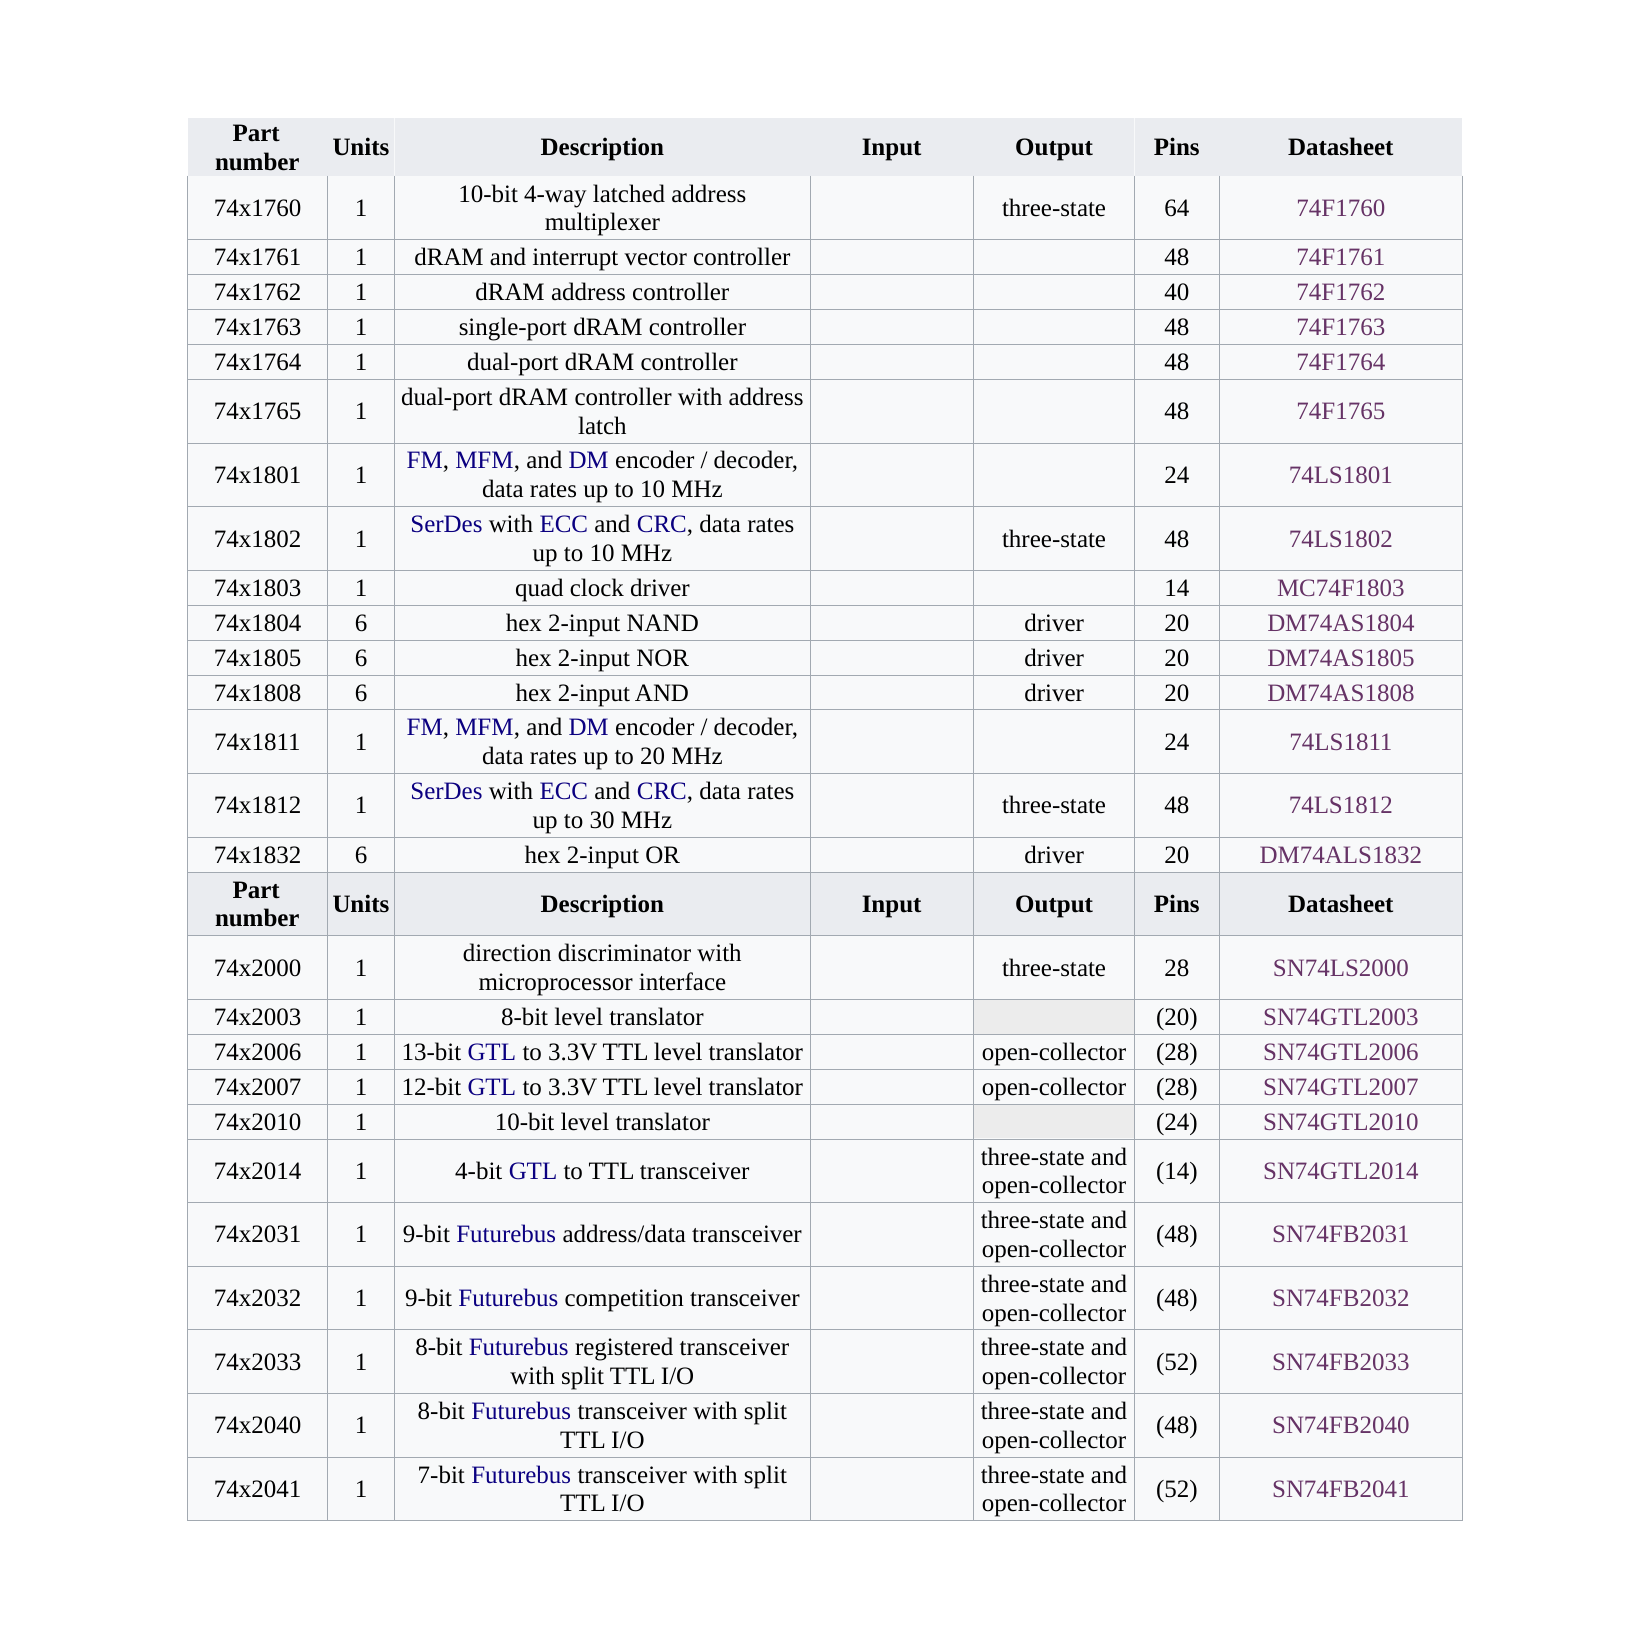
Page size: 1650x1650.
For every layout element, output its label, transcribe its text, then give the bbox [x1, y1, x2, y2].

table_cell [974, 710, 1134, 773]
table_cell three-state and open-collector [974, 1330, 1134, 1393]
table_cell dRAM address controller [395, 275, 810, 309]
table_cell 1 [328, 1394, 394, 1457]
table_cell 74x2031 [188, 1203, 327, 1266]
table_cell [811, 710, 973, 773]
table_header Units [327, 118, 394, 176]
table_cell 74x1765 [188, 380, 327, 442]
table_cell 1 [328, 1000, 394, 1034]
table_cell 74x2006 [188, 1035, 327, 1069]
table_cell (52) [1135, 1458, 1219, 1520]
table_cell [811, 1140, 973, 1202]
table_cell [811, 1458, 973, 1520]
table_cell 74x1804 [188, 606, 327, 639]
table_cell 8-bit Futurebus registered transceiver with split TTL I/O [395, 1330, 810, 1393]
table_cell Units [328, 873, 394, 935]
table_cell three-state and open-collector [974, 1140, 1134, 1202]
table_cell (20) [1135, 1000, 1219, 1034]
table_cell 1 [328, 1035, 394, 1069]
table_cell 74LS1812 [1220, 774, 1462, 837]
table_cell 74x1803 [188, 571, 327, 605]
table_cell three-state [974, 176, 1134, 239]
table_cell hex 2-input AND [395, 676, 810, 709]
table_cell [974, 571, 1134, 605]
table_cell SN74FB2032 [1220, 1267, 1462, 1329]
table_cell 74F1764 [1220, 345, 1462, 379]
table_cell [811, 1203, 973, 1266]
table_cell 48 [1135, 774, 1219, 837]
table_cell SN74GTL2003 [1220, 1000, 1462, 1034]
table_cell [974, 380, 1134, 442]
table_cell 48 [1135, 507, 1219, 570]
table_cell [811, 606, 973, 639]
table_cell hex 2-input NOR [395, 641, 810, 674]
table_cell three-state [974, 507, 1134, 570]
table_cell [974, 275, 1134, 309]
table_cell [811, 641, 973, 674]
table_cell 74x1802 [188, 507, 327, 570]
table_cell 74x2014 [188, 1140, 327, 1202]
table_cell 8-bit level translator [395, 1000, 810, 1034]
table_cell 74x2033 [188, 1330, 327, 1393]
table_header Pins [1135, 118, 1219, 176]
table_cell 4-bit GTL to TTL transceiver [395, 1140, 810, 1202]
table_cell 74x1811 [188, 710, 327, 773]
table_cell SN74FB2040 [1220, 1394, 1462, 1457]
table_cell 74x1805 [188, 641, 327, 674]
table_cell DM74AS1805 [1220, 641, 1462, 674]
table_cell dRAM and interrupt vector controller [395, 240, 810, 274]
table_cell [811, 1330, 973, 1393]
table_cell 74x1812 [188, 774, 327, 837]
table_cell [811, 1105, 973, 1138]
table_cell (48) [1135, 1267, 1219, 1329]
table_cell Datasheet [1220, 873, 1462, 935]
table_cell 1 [328, 507, 394, 570]
table_cell 1 [328, 1330, 394, 1393]
table_cell three-state [974, 936, 1134, 999]
table_cell [811, 1035, 973, 1069]
table_cell [811, 240, 973, 274]
table_cell 1 [328, 1140, 394, 1202]
table_cell 1 [328, 345, 394, 379]
table_cell [811, 275, 973, 309]
table_cell SN74FB2033 [1220, 1330, 1462, 1393]
table_cell [974, 444, 1134, 506]
table_cell 1 [328, 710, 394, 773]
table_cell three-state [974, 774, 1134, 837]
table_cell 1 [328, 444, 394, 506]
table_cell SN74GTL2010 [1220, 1105, 1462, 1138]
table_cell MC74F1803 [1220, 571, 1462, 605]
table_cell 48 [1135, 240, 1219, 274]
table_cell 12-bit GTL to 3.3V TTL level translator [395, 1070, 810, 1103]
table_cell 1 [328, 240, 394, 274]
table_cell Input [811, 873, 973, 935]
table_cell [811, 1000, 973, 1034]
table_cell 8-bit Futurebus transceiver with split TTL I/O [395, 1394, 810, 1457]
table_cell 1 [328, 1203, 394, 1266]
table_cell three-state and open-collector [974, 1203, 1134, 1266]
table_cell 6 [328, 838, 394, 872]
table_cell [811, 345, 973, 379]
table_cell 74F1762 [1220, 275, 1462, 309]
table_cell FM, MFM, and DM encoder / decoder, data rates up to 20 MHz [395, 710, 810, 773]
table_cell 28 [1135, 936, 1219, 999]
table_cell 74F1765 [1220, 380, 1462, 442]
table_cell 7-bit Futurebus transceiver with split TTL I/O [395, 1458, 810, 1520]
table_cell [811, 676, 973, 709]
table_cell 1 [328, 275, 394, 309]
table_cell 14 [1135, 571, 1219, 605]
table_cell Pins [1135, 873, 1219, 935]
table_cell 1 [328, 1070, 394, 1103]
table_cell SN74LS2000 [1220, 936, 1462, 999]
table_cell (24) [1135, 1105, 1219, 1138]
table_cell SN74GTL2006 [1220, 1035, 1462, 1069]
table_cell single-port dRAM controller [395, 310, 810, 344]
table_cell 74x1763 [188, 310, 327, 344]
table_cell Description [395, 873, 810, 935]
table_cell 74x1762 [188, 275, 327, 309]
table_cell three-state and open-collector [974, 1394, 1134, 1457]
table_cell [811, 936, 973, 999]
table_cell 1 [328, 1458, 394, 1520]
table_cell (28) [1135, 1070, 1219, 1103]
table_cell DM74ALS1832 [1220, 838, 1462, 872]
table_cell [811, 838, 973, 872]
table_cell (28) [1135, 1035, 1219, 1069]
table_cell driver [974, 641, 1134, 674]
table_cell 40 [1135, 275, 1219, 309]
table_cell [974, 345, 1134, 379]
table_cell direction discriminator with microprocessor interface [395, 936, 810, 999]
table_cell 20 [1135, 606, 1219, 639]
table_cell [974, 240, 1134, 274]
table_header Output [973, 118, 1134, 176]
table_cell 74LS1811 [1220, 710, 1462, 773]
table_cell [811, 1070, 973, 1103]
table_cell SerDes with ECC and CRC, data rates up to 30 MHz [395, 774, 810, 837]
table_cell 74F1761 [1220, 240, 1462, 274]
table_cell hex 2-input OR [395, 838, 810, 872]
table_cell [811, 1267, 973, 1329]
table_cell 74x2003 [188, 1000, 327, 1034]
table_cell 6 [328, 641, 394, 674]
table_cell 20 [1135, 641, 1219, 674]
table_cell 1 [328, 774, 394, 837]
table_cell [974, 1105, 1134, 1138]
table_cell 74x1832 [188, 838, 327, 872]
table_cell 24 [1135, 710, 1219, 773]
table_cell 9-bit Futurebus address/data transceiver [395, 1203, 810, 1266]
table_cell SerDes with ECC and CRC, data rates up to 10 MHz [395, 507, 810, 570]
table_cell SN74FB2031 [1220, 1203, 1462, 1266]
table_cell 1 [328, 380, 394, 442]
table_header Input [810, 118, 973, 176]
table_cell (48) [1135, 1394, 1219, 1457]
table_cell hex 2-input NAND [395, 606, 810, 639]
table_cell 20 [1135, 838, 1219, 872]
table_cell 64 [1135, 176, 1219, 239]
table_cell 74x2010 [188, 1105, 327, 1138]
table_cell three-state and open-collector [974, 1458, 1134, 1520]
table_cell 74x1808 [188, 676, 327, 709]
table_cell 1 [328, 176, 394, 239]
table_cell 74x2041 [188, 1458, 327, 1520]
table_cell 74F1760 [1220, 176, 1462, 239]
table_cell (48) [1135, 1203, 1219, 1266]
table_cell driver [974, 606, 1134, 639]
table_cell SN74FB2041 [1220, 1458, 1462, 1520]
table_cell 1 [328, 571, 394, 605]
table_cell 74x1801 [188, 444, 327, 506]
table_cell open-collector [974, 1070, 1134, 1103]
table_cell 1 [328, 310, 394, 344]
table_cell driver [974, 676, 1134, 709]
table_cell 74x2032 [188, 1267, 327, 1329]
table_cell 1 [328, 1105, 394, 1138]
table_cell 1 [328, 936, 394, 999]
table_cell 6 [328, 676, 394, 709]
table_cell [811, 571, 973, 605]
table_cell 48 [1135, 380, 1219, 442]
table_cell 74x2000 [188, 936, 327, 999]
table_cell [811, 507, 973, 570]
table_cell 74LS1801 [1220, 444, 1462, 506]
table_cell 74x1764 [188, 345, 327, 379]
table_cell 74F1763 [1220, 310, 1462, 344]
table_cell 10-bit level translator [395, 1105, 810, 1138]
table_cell 48 [1135, 310, 1219, 344]
table_header Description [395, 118, 810, 176]
table_cell 10-bit 4-way latched address multiplexer [395, 176, 810, 239]
table_cell 48 [1135, 345, 1219, 379]
table_cell [811, 310, 973, 344]
table_cell dual-port dRAM controller with address latch [395, 380, 810, 442]
table_cell dual-port dRAM controller [395, 345, 810, 379]
table_cell [811, 1394, 973, 1457]
table_cell 13-bit GTL to 3.3V TTL level translator [395, 1035, 810, 1069]
table_cell Part number [188, 873, 327, 935]
table_cell 74x2040 [188, 1394, 327, 1457]
table_header Datasheet [1219, 118, 1462, 176]
table_cell 6 [328, 606, 394, 639]
table_cell 20 [1135, 676, 1219, 709]
table_cell FM, MFM, and DM encoder / decoder, data rates up to 10 MHz [395, 444, 810, 506]
table_cell open-collector [974, 1035, 1134, 1069]
table_cell 74x2007 [188, 1070, 327, 1103]
table_cell [974, 310, 1134, 344]
table_cell [811, 774, 973, 837]
table_cell 74x1760 [188, 176, 327, 239]
table_cell driver [974, 838, 1134, 872]
table_cell DM74AS1804 [1220, 606, 1462, 639]
table_cell (52) [1135, 1330, 1219, 1393]
table_cell 74LS1802 [1220, 507, 1462, 570]
table_cell three-state and open-collector [974, 1267, 1134, 1329]
table_cell [811, 444, 973, 506]
table_cell SN74GTL2014 [1220, 1140, 1462, 1202]
table_cell [811, 380, 973, 442]
table_header Part number [188, 118, 327, 176]
table_cell 74x1761 [188, 240, 327, 274]
table_cell SN74GTL2007 [1220, 1070, 1462, 1103]
table_cell Output [974, 873, 1134, 935]
table_cell [811, 176, 973, 239]
table_cell DM74AS1808 [1220, 676, 1462, 709]
table_cell (14) [1135, 1140, 1219, 1202]
table_cell 24 [1135, 444, 1219, 506]
table_cell [974, 1000, 1134, 1034]
table_cell 9-bit Futurebus competition transceiver [395, 1267, 810, 1329]
table_cell 1 [328, 1267, 394, 1329]
table_cell quad clock driver [395, 571, 810, 605]
